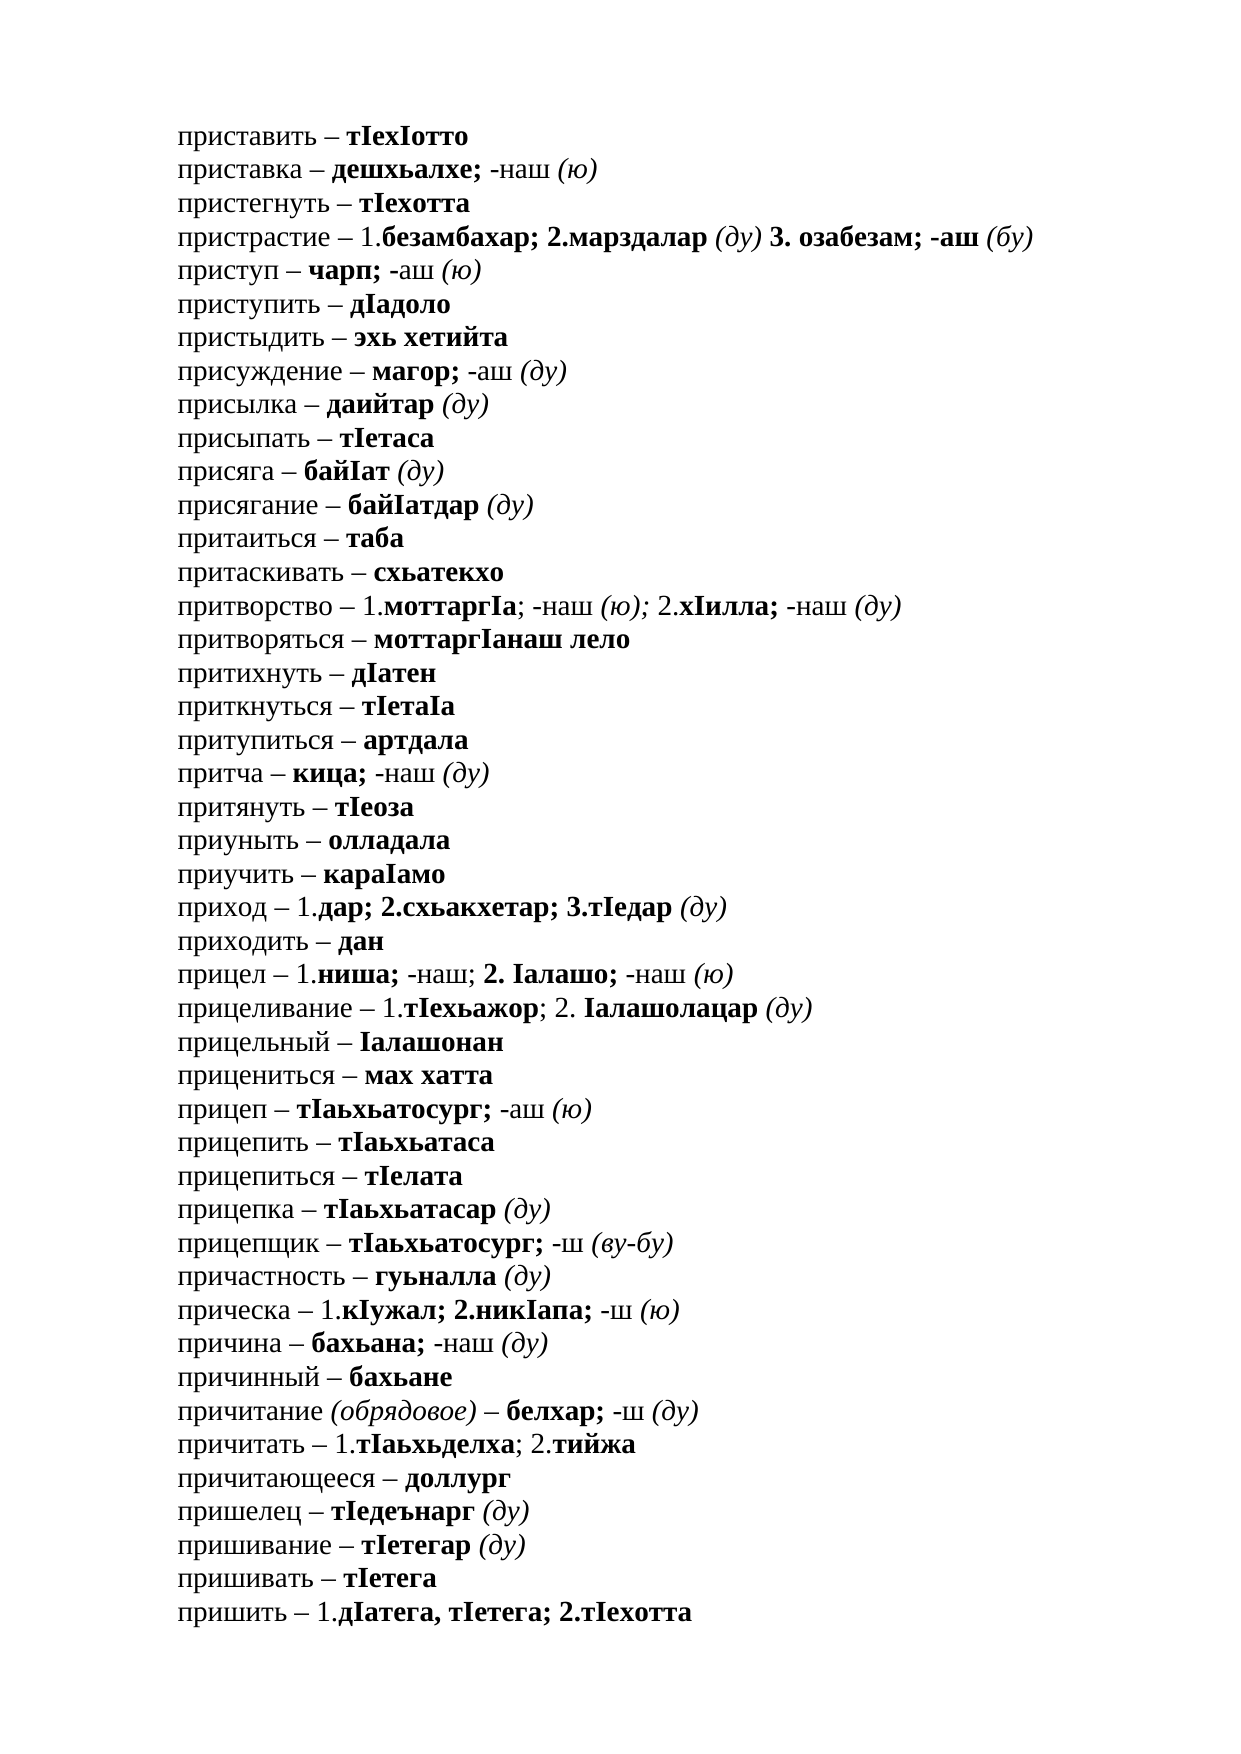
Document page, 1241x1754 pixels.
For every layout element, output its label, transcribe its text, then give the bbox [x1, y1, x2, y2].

text приступ – чарп; -аш (ю) [177, 252, 1152, 286]
text причитающееся – доллург [177, 1460, 1152, 1493]
text приставка – дешхьалхе; -наш (ю) [177, 152, 1152, 185]
text притупиться – артдала [177, 722, 1152, 755]
text приставить – тӀехӀотто [177, 118, 1152, 152]
text пришелец – тӀедеънарг (ду) [177, 1493, 1152, 1527]
text притихнуть – дӀатен [177, 655, 1152, 688]
text причинный – бахьане [177, 1359, 1152, 1393]
text притаиться – таба [177, 521, 1152, 554]
text пришить – 1.дӀатега, тӀетега; 2.тӀехотта [177, 1594, 1152, 1627]
text приступить – дӀадоло [177, 286, 1152, 319]
text притаскивать – схьатекхо [177, 554, 1152, 588]
text приткнуться – тӀетаӀа [177, 688, 1152, 722]
text причастность – гуьналла (ду) [177, 1258, 1152, 1292]
text прицепиться – тӀелата [177, 1158, 1152, 1191]
text притворство – 1.моттаргӀа; -наш (ю); 2.хӀилла; -наш (ду) [177, 588, 1152, 621]
text присыпать – тӀетаса [177, 420, 1152, 453]
text прицепить – тӀаьхьатаса [177, 1124, 1152, 1158]
text прицениться – мах хатта [177, 1057, 1152, 1091]
text присуждение – магор; -аш (ду) [177, 353, 1152, 386]
text приуныть – олладала [177, 822, 1152, 856]
text прицел – 1.ниша; -наш; 2. Ӏалашо; -наш (ю) [177, 957, 1152, 990]
text прицеп – тӀаьхьатосург; -аш (ю) [177, 1091, 1152, 1124]
text пристегнуть – тӀехотта [177, 185, 1152, 219]
text притянуть – тӀеоза [177, 789, 1152, 822]
text прицепщик – тӀаьхьатосург; -ш (ву-бу) [177, 1225, 1152, 1258]
text прицельный – Ӏалашонан [177, 1024, 1152, 1057]
text приход – 1.дар; 2.схьакхетар; 3.тӀедар (ду) [177, 889, 1152, 923]
text прицеливание – 1.тӀехьажор; 2. Ӏалашолацар (ду) [177, 990, 1152, 1024]
text причина – бахьана; -наш (ду) [177, 1326, 1152, 1359]
text присяга – байӀат (ду) [177, 453, 1152, 487]
text пришивать – тӀетега [177, 1560, 1152, 1594]
text присылка – даийтар (ду) [177, 386, 1152, 420]
text пристыдить – эхь хетийта [177, 319, 1152, 353]
text причитать – 1.тӀаьхьделха; 2.тийжа [177, 1426, 1152, 1460]
text причитание (обрядовое) – белхар; -ш (ду) [177, 1393, 1152, 1426]
text пристрастие – 1.безамбахар; 2.марздалар (ду) 3. озабезам; -аш (бу) [177, 219, 1152, 252]
text присягание – байӀатдар (ду) [177, 487, 1152, 521]
text пришивание – тӀетегар (ду) [177, 1527, 1152, 1560]
text прическа – 1.кӀужал; 2.никӀапа; -ш (ю) [177, 1292, 1152, 1326]
text приходить – дан [177, 923, 1152, 957]
text притча – кица; -наш (ду) [177, 755, 1152, 789]
text притворяться – моттаргӀанаш лело [177, 621, 1152, 655]
text приучить – караӀамо [177, 856, 1152, 889]
text прицепка – тӀаьхьатасар (ду) [177, 1191, 1152, 1225]
